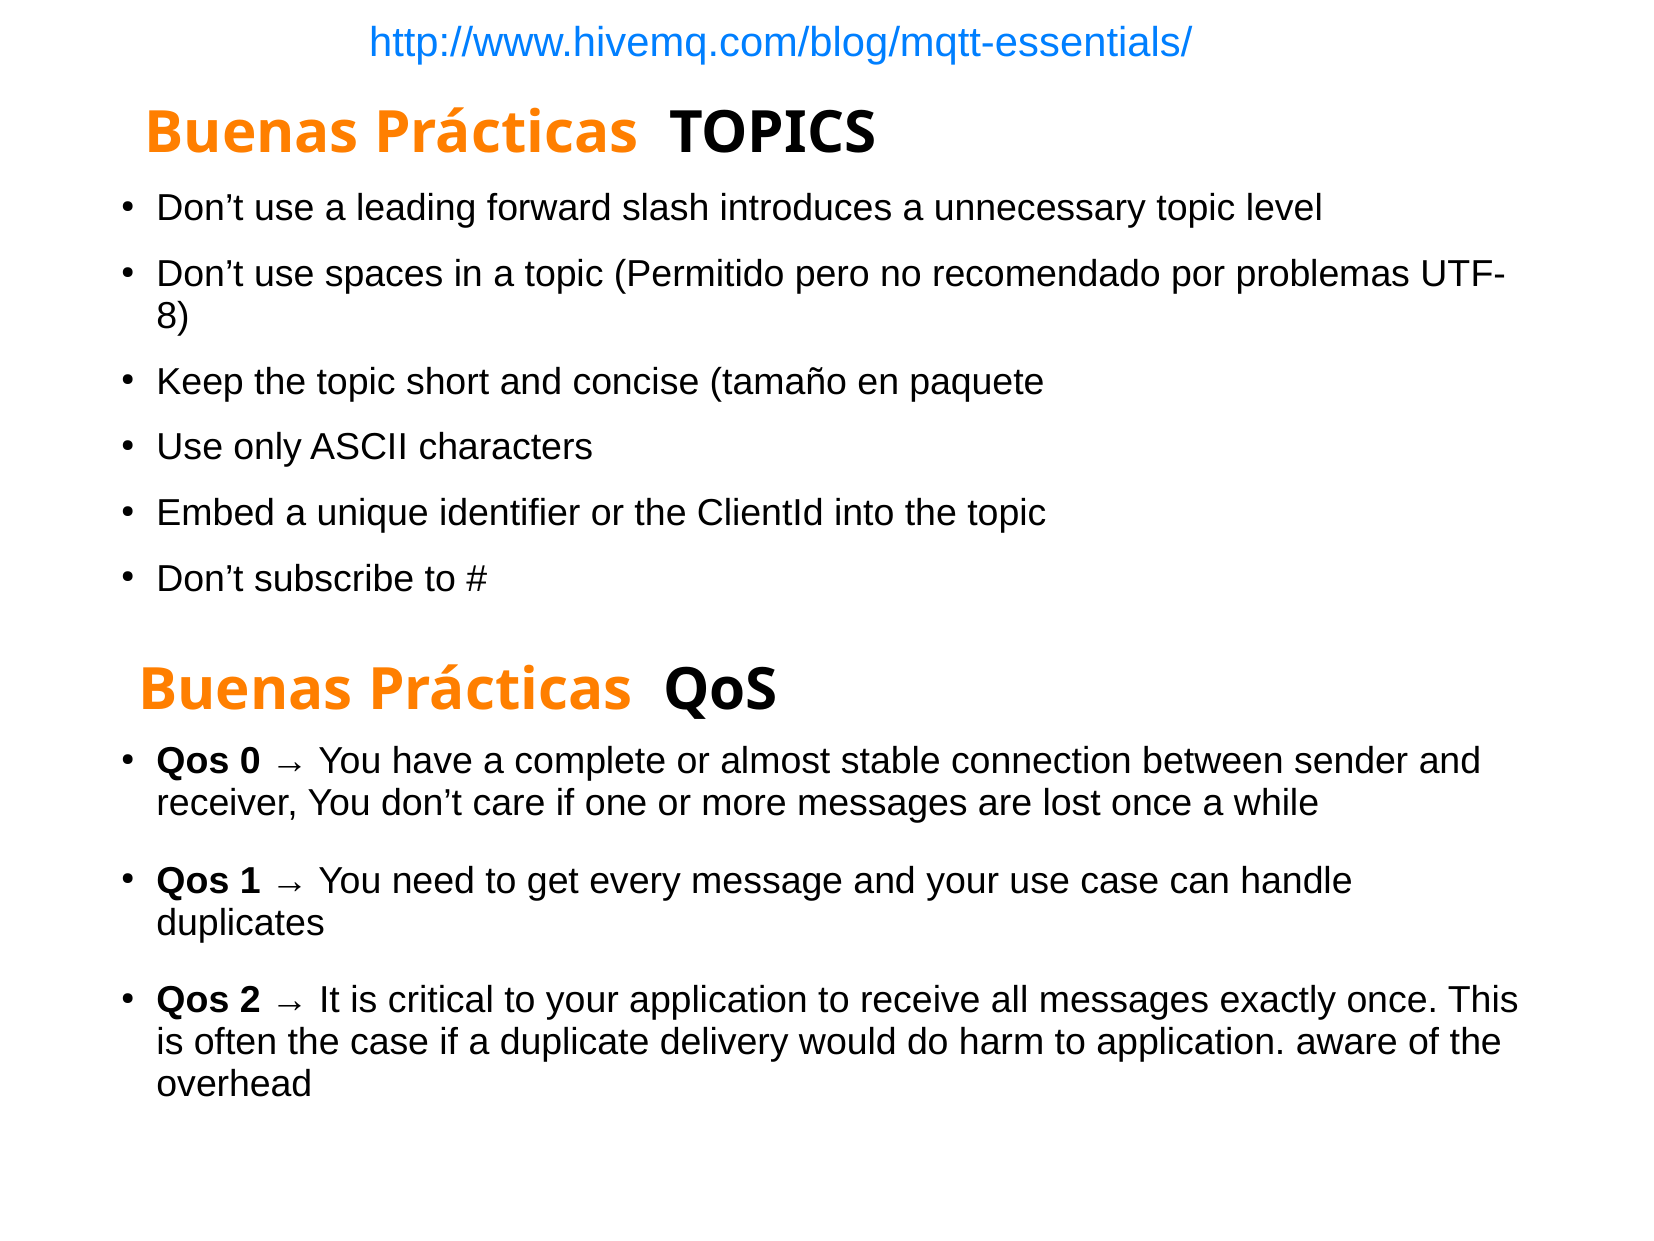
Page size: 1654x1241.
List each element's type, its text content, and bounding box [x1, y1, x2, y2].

text_box Buenas Prácticas TOPICS [129, 82, 998, 180]
text_box http://www.hivemq.com/blog/mqtt-essentials/ [354, 11, 1371, 120]
text_box Qos 0 → You have a complete or almost stable connection between sender and receiver, You don’t care if one or more messages are lost once a while Qos 1 → You need to get every message and your use case can handle duplicates Qos 2 → It is critical to your application to receive all messages exactly once. This is often the case if a duplicate delivery would do harm to application. aware of the overhead [106, 732, 1536, 1192]
text_box Don’t use a leading forward slash introduces a unnecessary topic level Don’t use spaces in a topic (Permitido pero no recomendado por problemas UTF-8) Keep the topic short and concise (tamaño en paquete Use only ASCII characters Embed a unique identifier or the ClientId into the topic Don’t subscribe to # [106, 179, 1536, 687]
text_box Buenas Prácticas QoS [123, 640, 881, 738]
